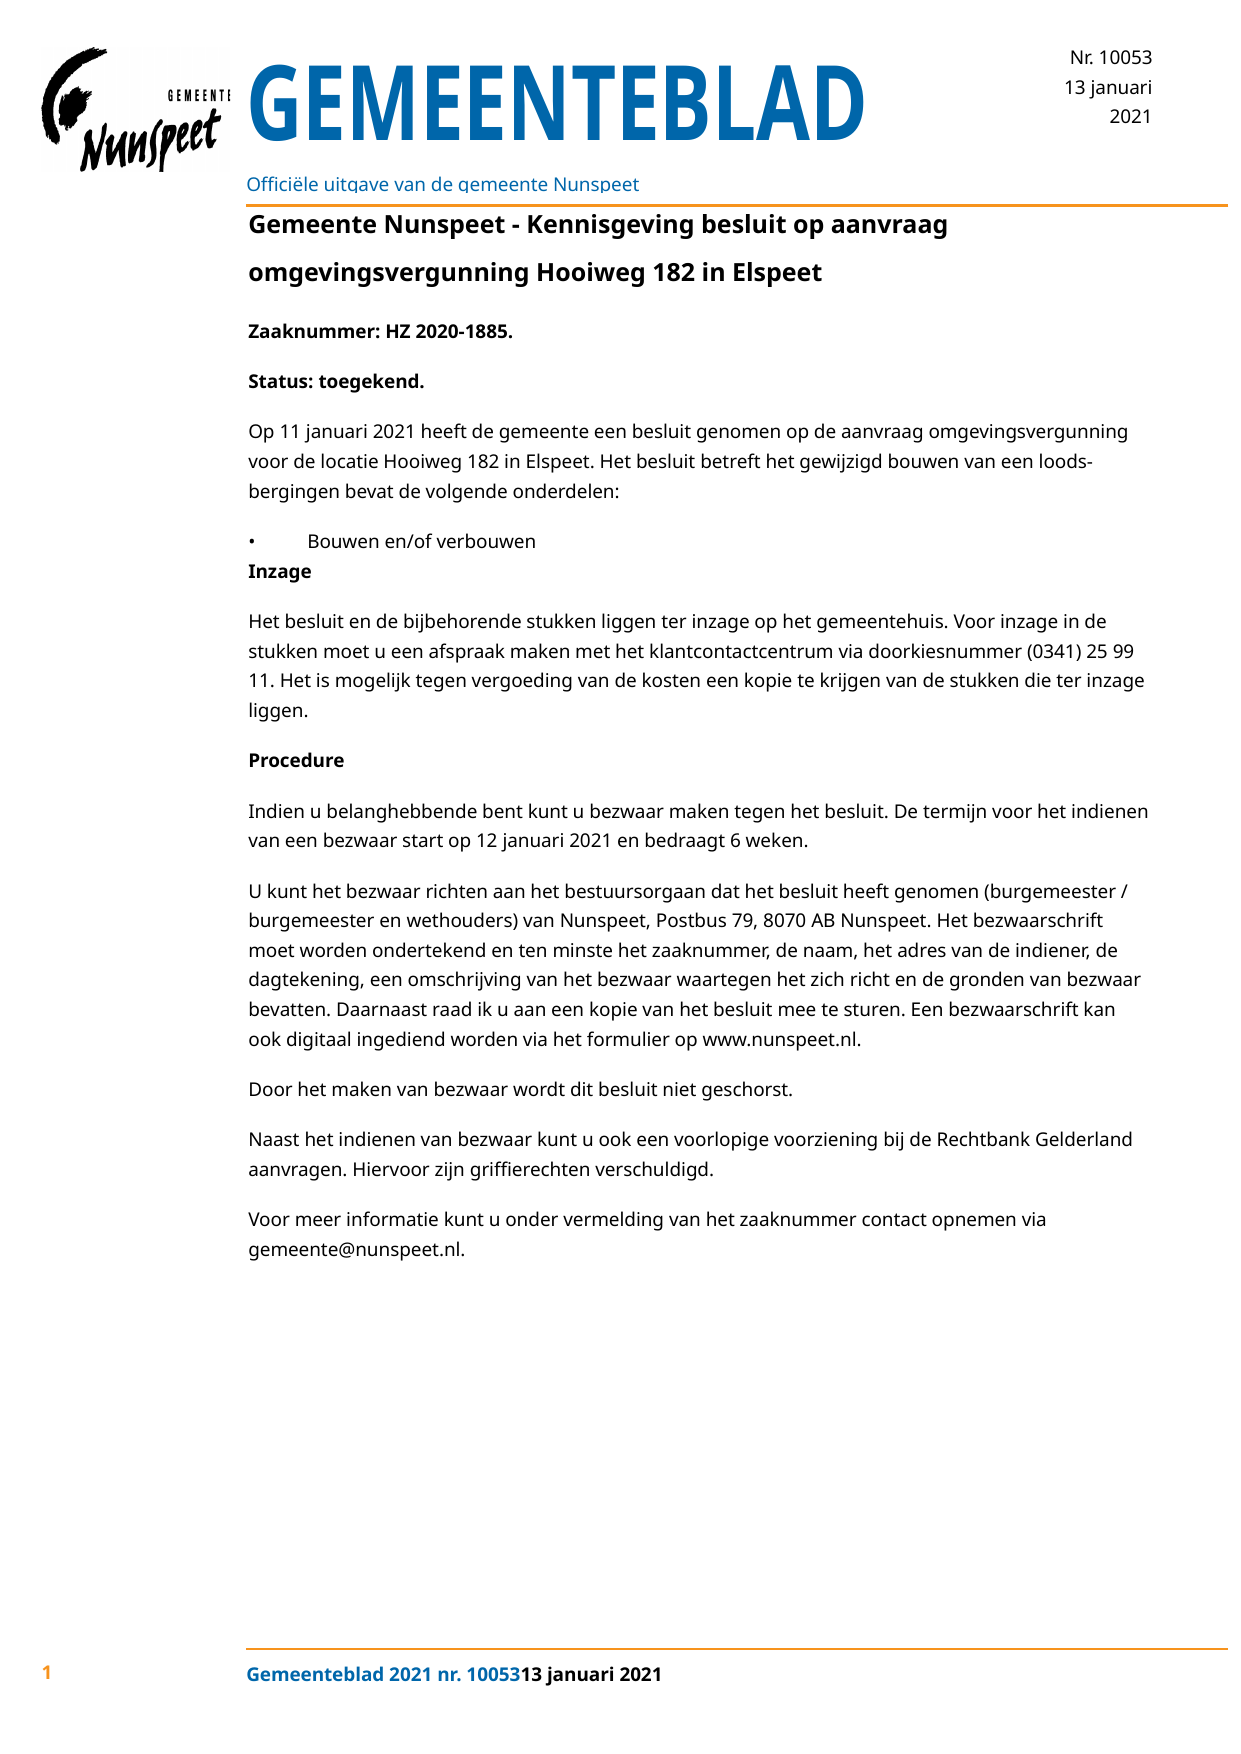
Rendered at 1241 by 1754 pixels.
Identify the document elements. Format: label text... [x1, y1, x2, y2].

text Status: toegekend. [248, 368, 1152, 394]
text Indien u belanghebbende bent kunt u bezwaar maken tegen het besluit. De termijn voor het indienen van een bezwaar start op 12 januari 2021 en bedraagt 6 weken. [248, 798, 1152, 853]
text Inzage [248, 558, 1152, 584]
text Het besluit en de bijbehorende stukken liggen ter inzage op het gemeentehuis. Voor inzage in de stukken moet u een afspraak maken met het klantcontactcentrum via doorkiesnummer (0341) 25 99 11. Het is mogelijk tegen vergoeding van de kosten een kopie te krijgen van de stukken die ter inzage liggen. [248, 608, 1152, 723]
text Op 11 januari 2021 heeft de gemeente een besluit genomen op de aanvraag omgevingsvergunning voor de locatie Hooiweg 182 in Elspeet. Het besluit betreft het gewijzigd bouwen van een loods-bergingen bevat de volgende onderdelen: [248, 419, 1152, 504]
text Gemeente Nunspeet - Kennisgeving besluit op aanvraag omgevingsvergunning Hooiweg 182 in Elspeet [248, 207, 1152, 288]
text Zaaknummer: HZ 2020-1885. [248, 318, 1152, 344]
picture [41, 47, 231, 172]
text Door het maken van bezwaar wordt dit besluit niet geschorst. [248, 1076, 1152, 1102]
text Voor meer informatie kunt u onder vermelding van het zaaknummer contact opnemen via gemeente@nunspeet.nl. [248, 1207, 1152, 1262]
text Naast het indienen van bezwaar kunt u ook een voorlopige voorziening bij de Rechtbank Gelderland aanvragen. Hiervoor zijn griffierechten verschuldigd. [248, 1127, 1152, 1182]
text U kunt het bezwaar richten aan het bestuursorgaan dat het besluit heeft genomen (burgemeester / burgemeester en wethouders) van Nunspeet, Postbus 79, 8070 AB Nunspeet. Het bezwaarschrift moet worden ondertekend en ten minste het zaaknummer, de naam, het adres van de indiener, de dagtekening, een omschrijving van het bezwaar waartegen het zich richt en de gronden van bezwaar bevatten. Daarnaast raad ik u aan een kopie van het besluit mee te sturen. Een bezwaarschrift kan ook digitaal ingediend worden via het formulier op www.nunspeet.nl. [248, 878, 1152, 1052]
list Bouwen en/of verbouwen [248, 528, 1152, 554]
text Procedure [248, 747, 1152, 773]
